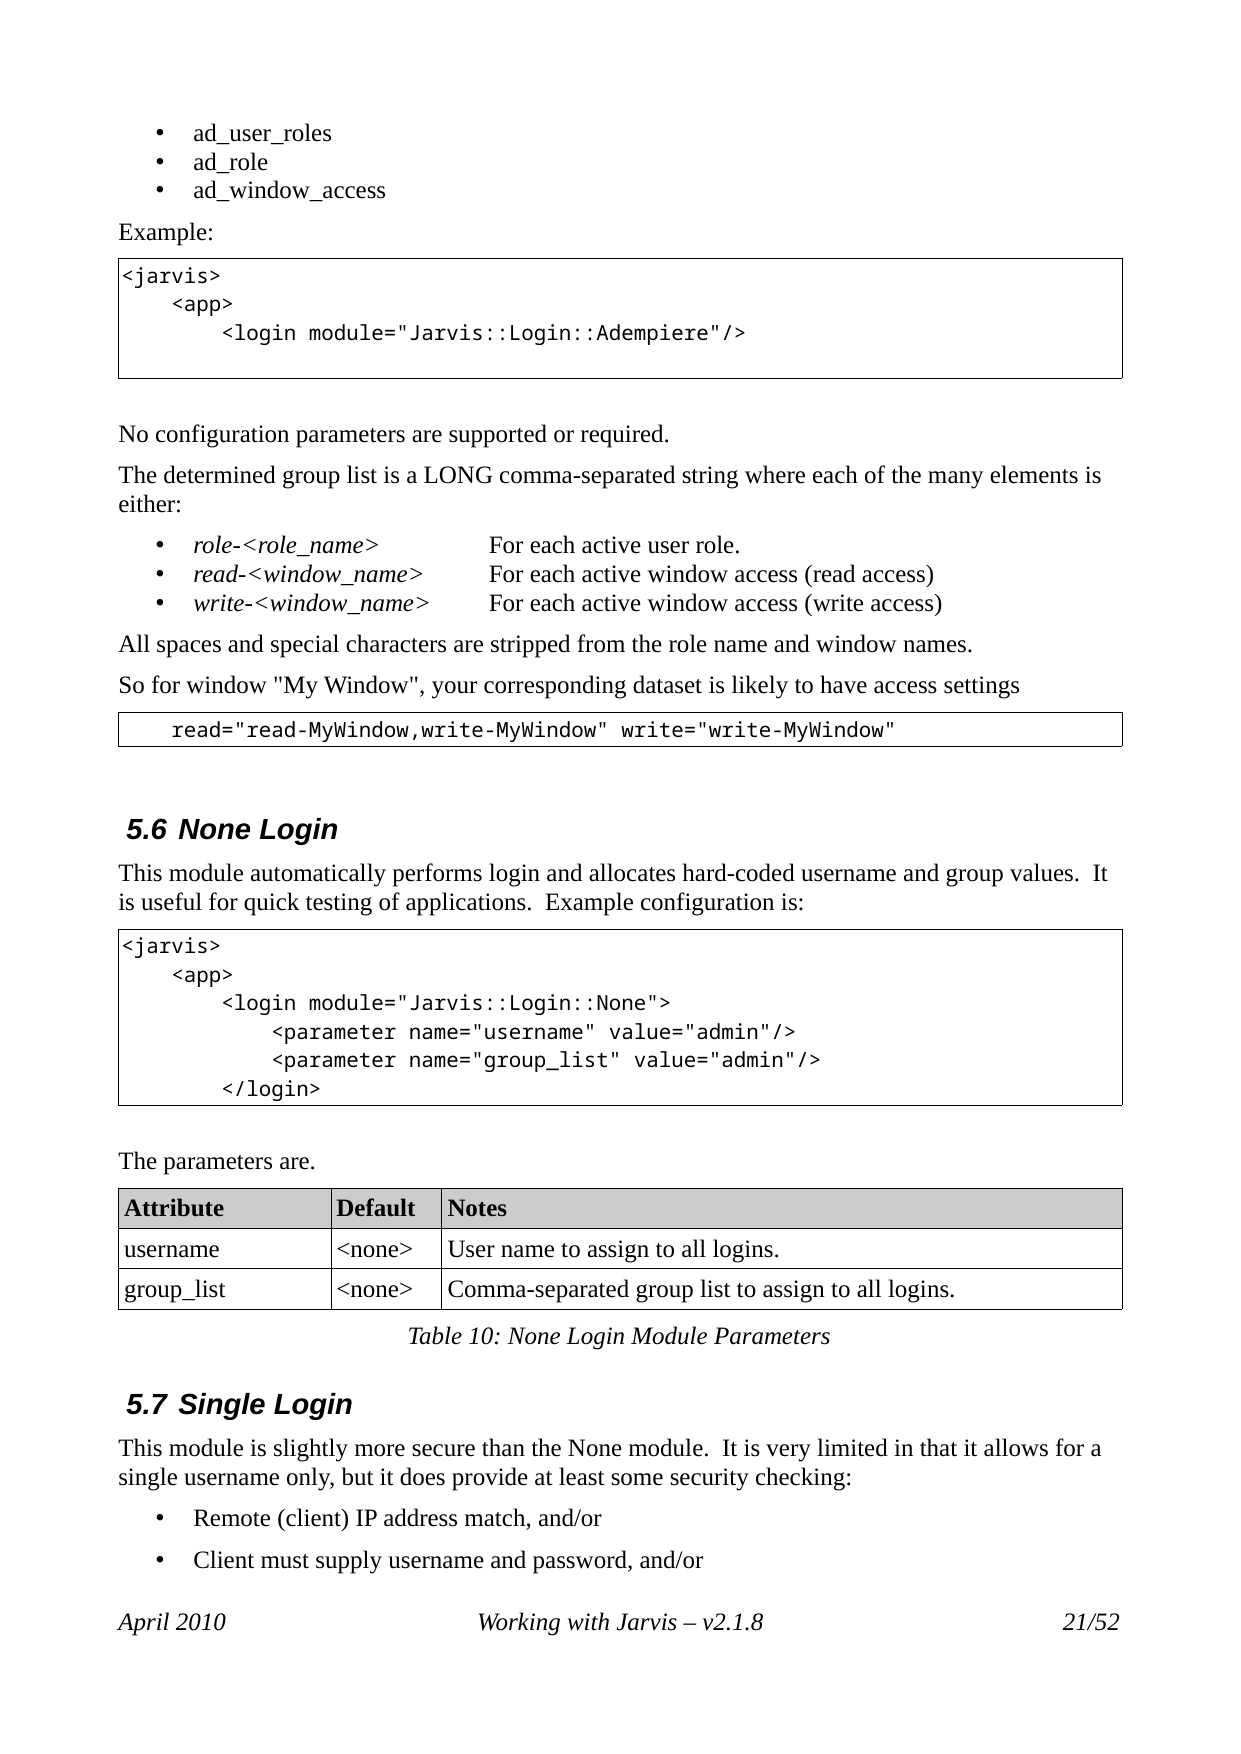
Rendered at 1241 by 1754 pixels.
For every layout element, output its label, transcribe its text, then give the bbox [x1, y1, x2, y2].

text <app> [119, 957, 1122, 985]
text <jarvis> [119, 930, 1122, 957]
text The parameters are. [118, 1146, 1122, 1175]
text Example: [118, 217, 1122, 246]
text read="read-MyWindow,write-MyWindow" write="write-MyWindow" [119, 713, 1122, 746]
list ad_user_roles [156, 118, 1122, 147]
text Table 10: None Login Module Parameters [118, 1321, 1122, 1350]
text <login module="Jarvis::Login::None"> [119, 985, 1122, 1014]
text This module automatically performs login and allocates hard-coded username and group values. It is useful for quick testing of applications. Example configuration is: [118, 858, 1122, 916]
text This module is slightly more secure than the None module. It is very limited in that it allows for a single username only, but it does provide at least some security checking: [118, 1433, 1122, 1491]
table_cell User name to assign to all logins. [442, 1229, 1122, 1268]
list role-<role_name> For each active user role. [156, 530, 1122, 559]
subtitle Single Login [118, 1387, 1122, 1421]
table_cell <none> [332, 1269, 441, 1308]
table_header Default [332, 1189, 441, 1228]
table_header Attribute [119, 1189, 331, 1228]
subtitle None Login [118, 812, 1122, 846]
list ad_role [156, 147, 1122, 176]
list write-<window_name> For each active window access (write access) [156, 588, 1122, 617]
text <login module="Jarvis::Login::Adempiere"/> [119, 315, 1122, 346]
text So for window "My Window", your corresponding dataset is likely to have access settings [118, 670, 1122, 699]
text <parameter name="group_list" value="admin"/> [119, 1042, 1122, 1071]
text <parameter name="username" value="admin"/> [119, 1014, 1122, 1042]
list Remote (client) IP address match, and/or [156, 1503, 1122, 1532]
table_cell Comma-separated group list to assign to all logins. [442, 1269, 1122, 1308]
text <jarvis> [119, 259, 1122, 287]
text No configuration parameters are supported or required. [118, 419, 1122, 448]
table_cell username [119, 1229, 331, 1268]
list ad_window_access [156, 176, 1122, 204]
text All spaces and special characters are stripped from the role name and window names. [118, 629, 1122, 658]
text </login> [119, 1071, 1122, 1105]
text <app> [119, 287, 1122, 315]
table_cell group_list [119, 1269, 331, 1308]
list read-<window_name> For each active window access (read access) [156, 559, 1122, 588]
table_header Notes [442, 1189, 1122, 1228]
text The determined group list is a LONG comma-separated string where each of the many elements is either: [118, 460, 1122, 518]
list Client must supply username and password, and/or [156, 1545, 1122, 1573]
table_cell <none> [332, 1229, 441, 1268]
